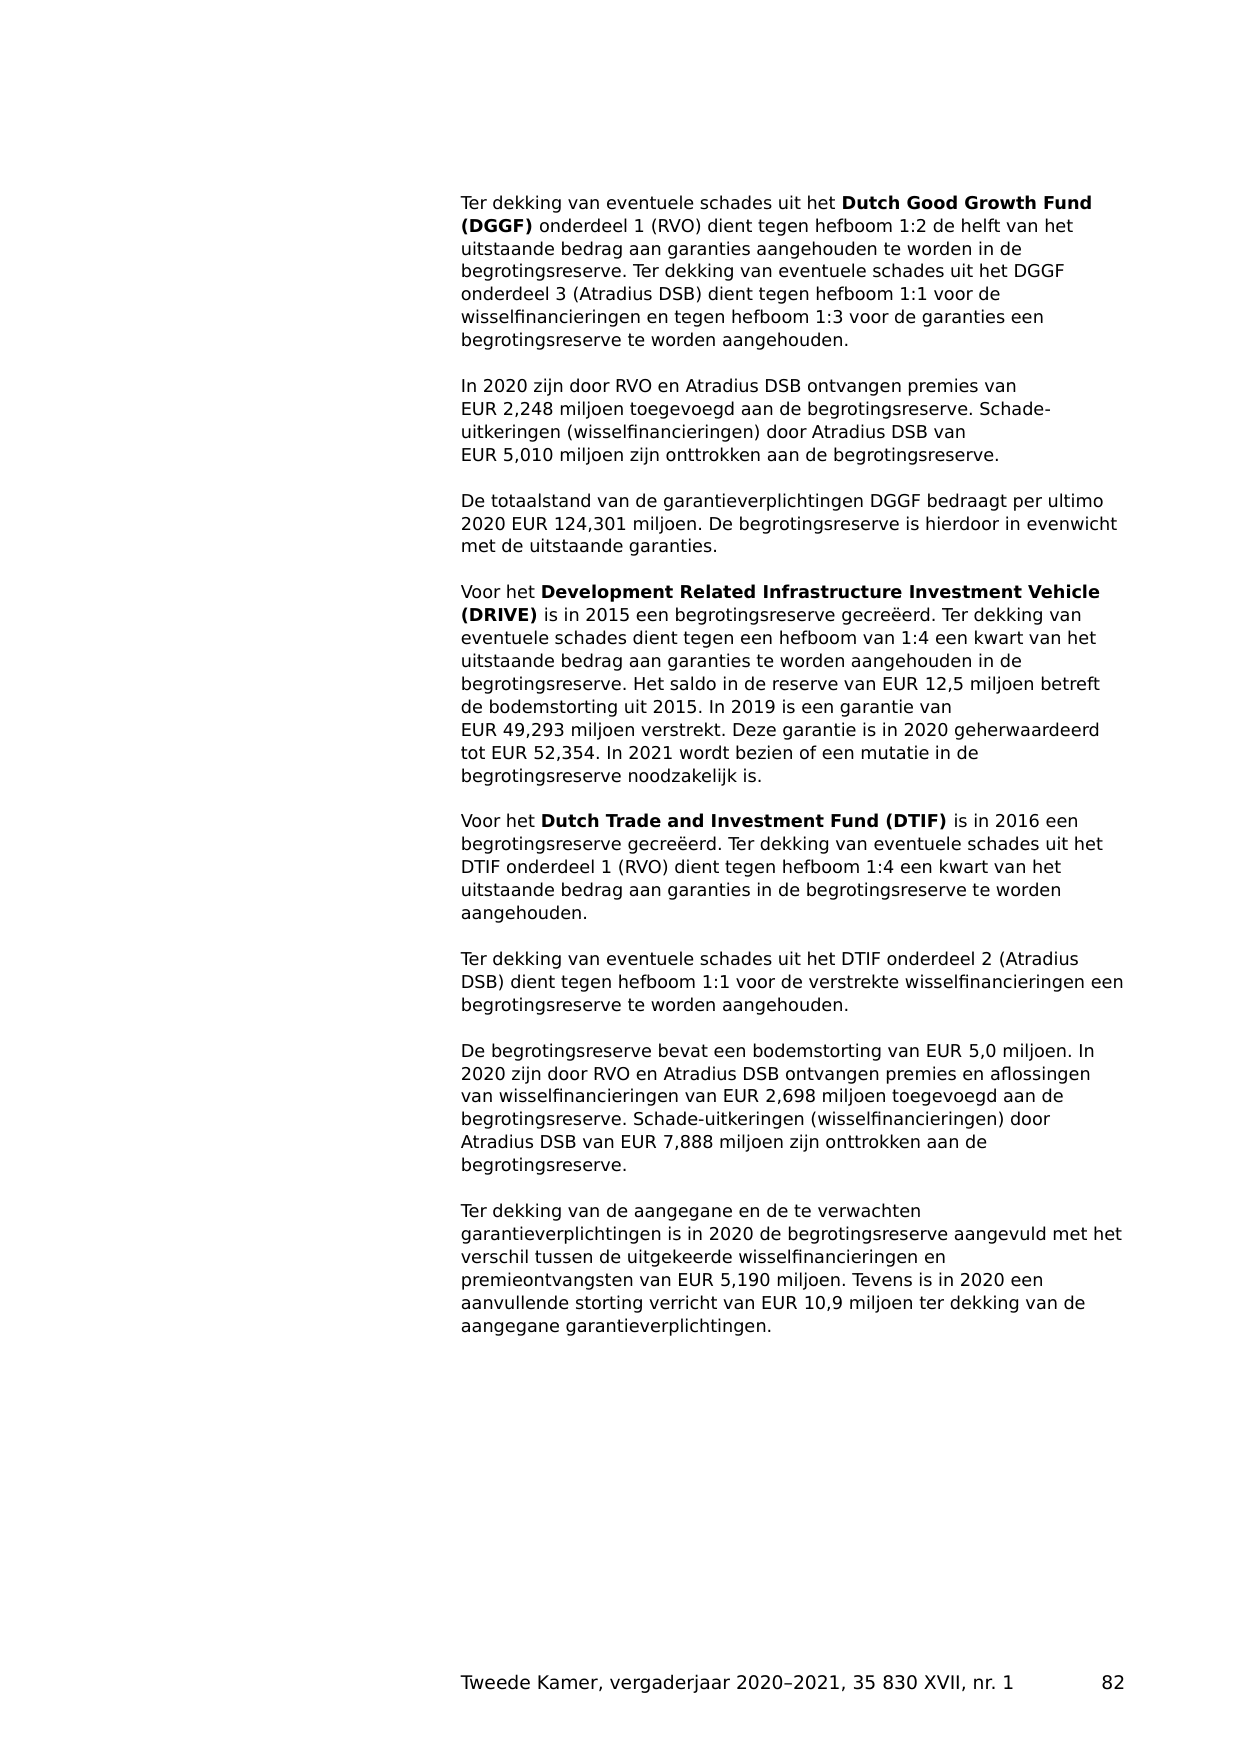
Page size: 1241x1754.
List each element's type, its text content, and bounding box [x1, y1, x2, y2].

text Ter dekking van de aangegane en de te verwachten garantieverplichtingen is in 2020 de begrotingsreserve aangevuld met het verschil tussen de uitgekeerde wisselfinancieringen en premieontvangsten van EUR 5,190 miljoen. Tevens is in 2020 een aanvullende storting verricht van EUR 10,9 miljoen ter dekking van de aangegane garantieverplichtingen. [461, 1199, 1125, 1337]
text De totaalstand van de garantieverplichtingen DGGF bedraagt per ultimo 2020 EUR 124,301 miljoen. De begrotingsreserve is hierdoor in evenwicht met de uitstaande garanties. [461, 489, 1125, 557]
text Voor het Dutch Trade and Investment Fund (DTIF) is in 2016 een begrotingsreserve gecreëerd. Ter dekking van eventuele schades uit het DTIF onderdeel 1 (RVO) dient tegen hefboom 1:4 een kwart van het uitstaande bedrag aan garanties in de begrotingsreserve te worden aangehouden. [461, 809, 1125, 924]
text Voor het Development Related Infrastructure Investment Vehicle (DRIVE) is in 2015 een begrotingsreserve gecreëerd. Ter dekking van eventuele schades dient tegen een hefboom van 1:4 een kwart van het uitstaande bedrag aan garanties te worden aangehouden in de begrotingsreserve. Het saldo in de reserve van EUR 12,5 miljoen betreft de bodemstorting uit 2015. In 2019 is een garantie van EUR 49,293 miljoen verstrekt. Deze garantie is in 2020 geherwaardeerd tot EUR 52,354. In 2021 wordt bezien of een mutatie in de begrotingsreserve noodzakelijk is. [461, 580, 1125, 787]
text Ter dekking van eventuele schades uit het Dutch Good Growth Fund (DGGF) onderdeel 1 (RVO) dient tegen hefboom 1:2 de helft van het uitstaande bedrag aan garanties aangehouden te worden in de begrotingsreserve. Ter dekking van eventuele schades uit het DGGF onderdeel 3 (Atradius DSB) dient tegen hefboom 1:1 voor de wisselfinancieringen en tegen hefboom 1:3 voor de garanties een begrotingsreserve te worden aangehouden. [461, 191, 1125, 351]
text Ter dekking van eventuele schades uit het DTIF onderdeel 2 (Atradius DSB) dient tegen hefboom 1:1 voor de verstrekte wisselfinancieringen een begrotingsreserve te worden aangehouden. [461, 947, 1125, 1016]
text In 2020 zijn door RVO en Atradius DSB ontvangen premies van EUR 2,248 miljoen toegevoegd aan de begrotingsreserve. Schade-uitkeringen (wisselfinancieringen) door Atradius DSB van EUR 5,010 miljoen zijn onttrokken aan de begrotingsreserve. [461, 374, 1125, 466]
text De begrotingsreserve bevat een bodemstorting van EUR 5,0 miljoen. In 2020 zijn door RVO en Atradius DSB ontvangen premies en aflossingen van wisselfinancieringen van EUR 2,698 miljoen toegevoegd aan de begrotingsreserve. Schade-uitkeringen (wisselfinancieringen) door Atradius DSB van EUR 7,888 miljoen zijn onttrokken aan de begrotingsreserve. [461, 1039, 1125, 1176]
